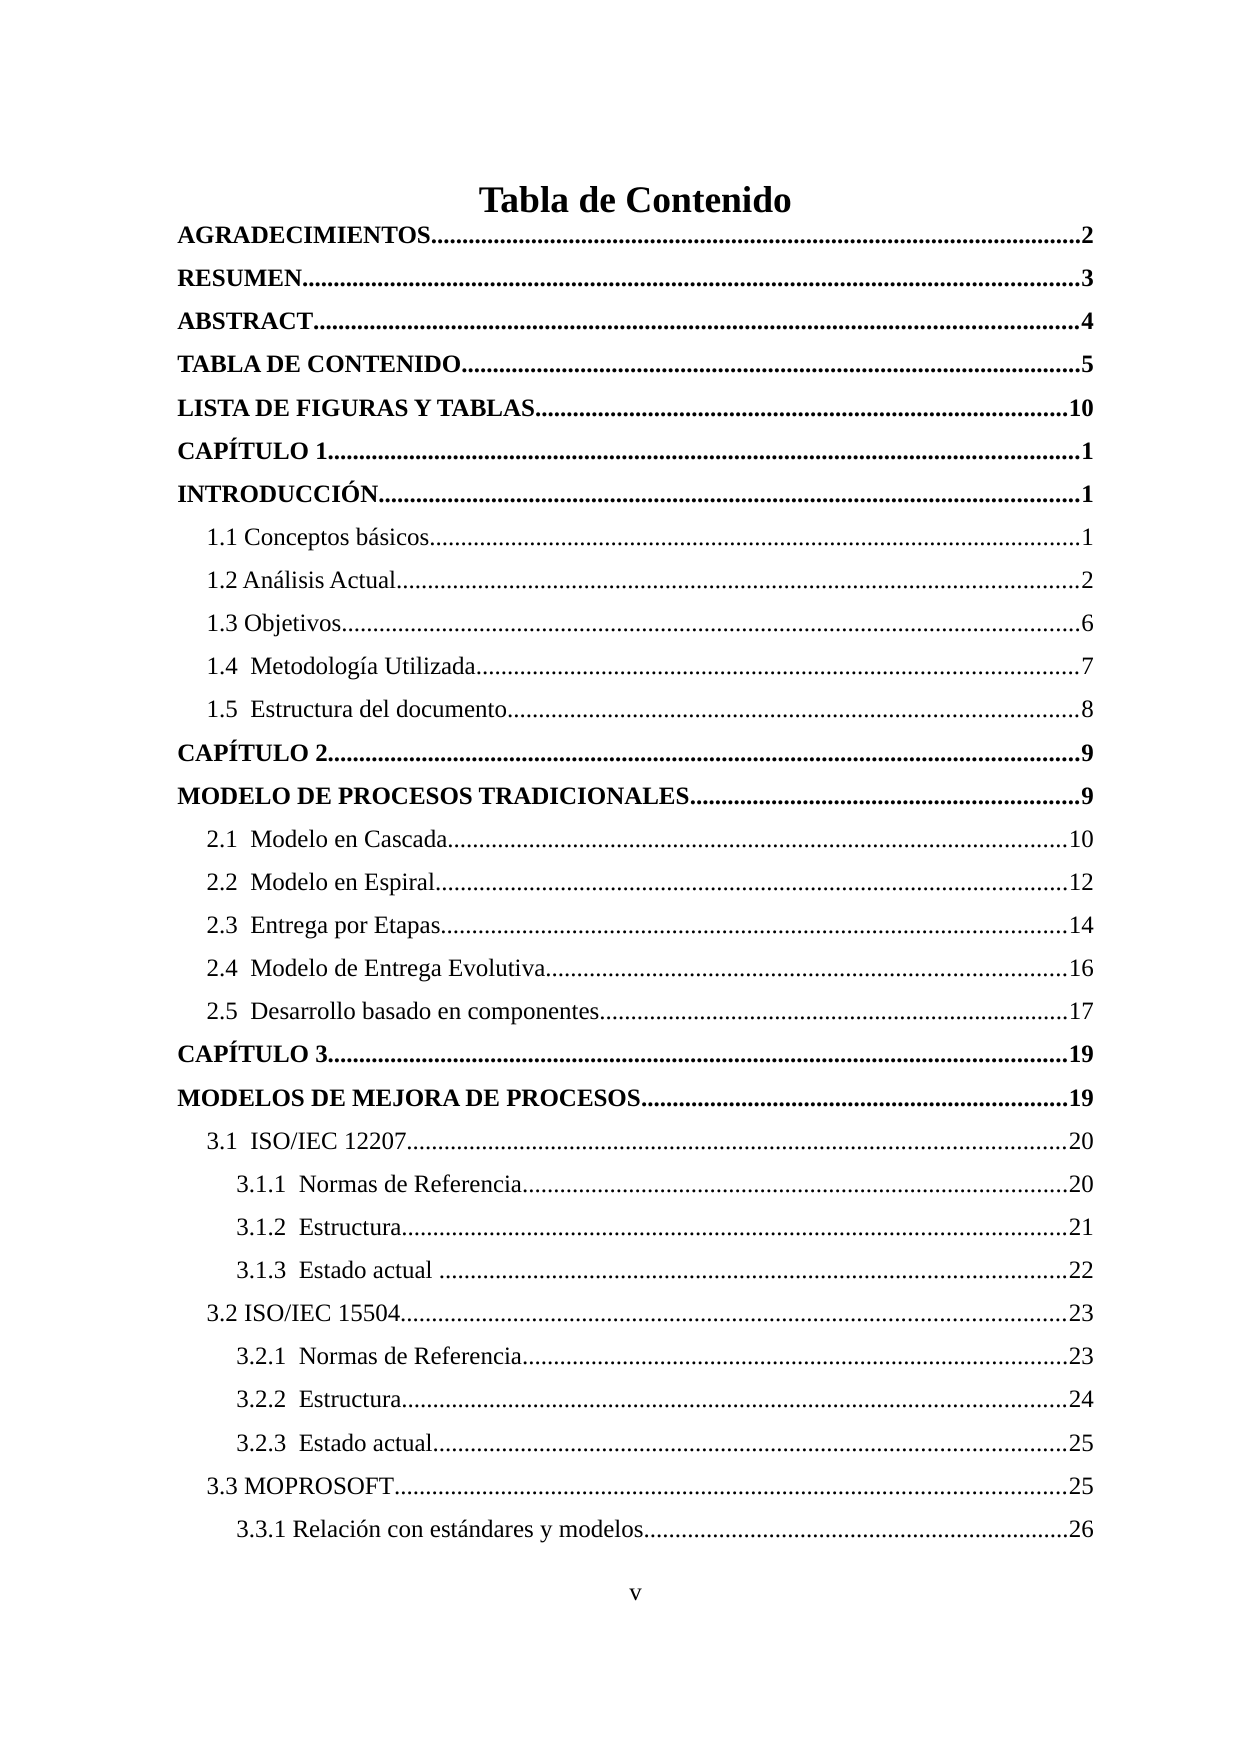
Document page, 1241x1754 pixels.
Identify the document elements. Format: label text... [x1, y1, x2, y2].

text Resumen 3 [177, 263, 1093, 292]
text 1.1 Conceptos básicos 1 [206, 522, 1093, 551]
text 1.2 Análisis Actual 2 [206, 565, 1093, 594]
text 3.2.3 Estado actual 25 [236, 1428, 1093, 1456]
text 3.3 MOPROSOFT 25 [206, 1471, 1093, 1499]
text 3.1 ISO/IEC 12207 20 [206, 1126, 1093, 1154]
text 1.3 Objetivos 6 [206, 608, 1093, 637]
text 2.3 Entrega por Etapas 14 [206, 910, 1093, 939]
text 3.1.2 Estructura 21 [236, 1212, 1093, 1241]
text 2.1 Modelo en Cascada 10 [206, 824, 1093, 853]
text Abstract 4 [177, 306, 1093, 335]
text Modelos de mejora de procesos 19 [177, 1083, 1093, 1111]
text Lista de Figuras y Tablas 10 [177, 393, 1093, 421]
text 2.4 Modelo de Entrega Evolutiva 16 [206, 953, 1093, 982]
text 2.5 Desarrollo basado en componentes. 17 [206, 996, 1093, 1025]
text Capítulo 2 9 [177, 738, 1093, 766]
text 2.2 Modelo en Espiral 12 [206, 867, 1093, 896]
title Tabla de Contenido [177, 177, 1093, 220]
text Tabla de Contenido 5 [177, 349, 1093, 378]
text 3.2.1 Normas de Referencia 23 [236, 1341, 1093, 1370]
text 3.3.1 Relación con estándares y modelos 26 [236, 1514, 1093, 1543]
text Introducción 1 [177, 479, 1093, 508]
text 3.2 ISO/IEC 15504 23 [206, 1298, 1093, 1327]
text Agradecimientos 2 [177, 220, 1093, 249]
text 3.1.3 Estado actual 22 [236, 1255, 1093, 1284]
text 3.1.1 Normas de Referencia 20 [236, 1169, 1093, 1198]
text Capítulo 3 19 [177, 1039, 1093, 1068]
text 1.4 Metodología Utilizada 7 [206, 651, 1093, 680]
text 3.2.2 Estructura 24 [236, 1384, 1093, 1413]
text 1.5 Estructura del documento 8 [206, 694, 1093, 723]
text Capítulo 1 1 [177, 436, 1093, 464]
text Modelo de procesos tradicionales 9 [177, 781, 1093, 809]
